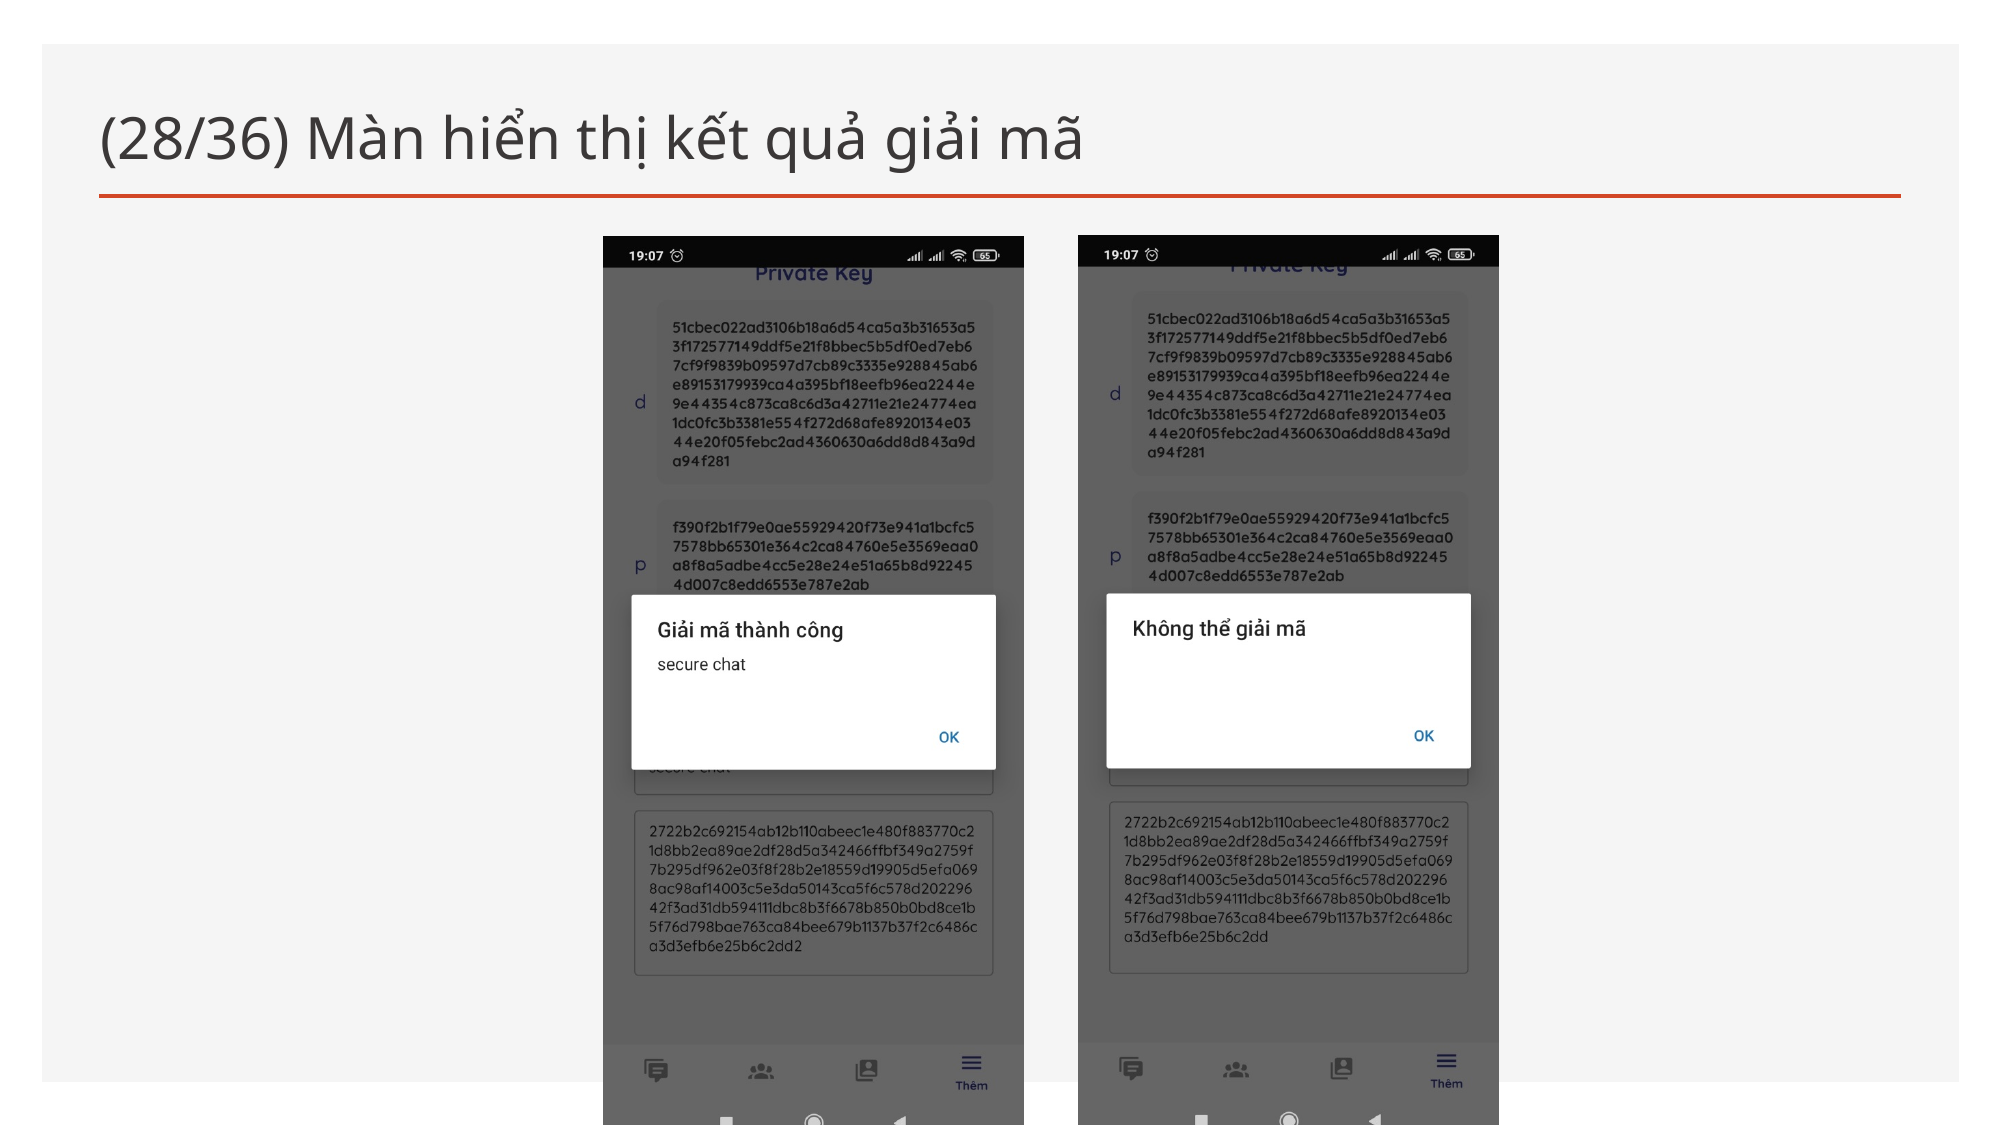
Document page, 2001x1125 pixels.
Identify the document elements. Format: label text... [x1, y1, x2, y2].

picture [603, 236, 1024, 1125]
title (28/36) Màn hiển thị kết quả giải mã [85, 73, 1214, 179]
picture [1078, 235, 1499, 1125]
